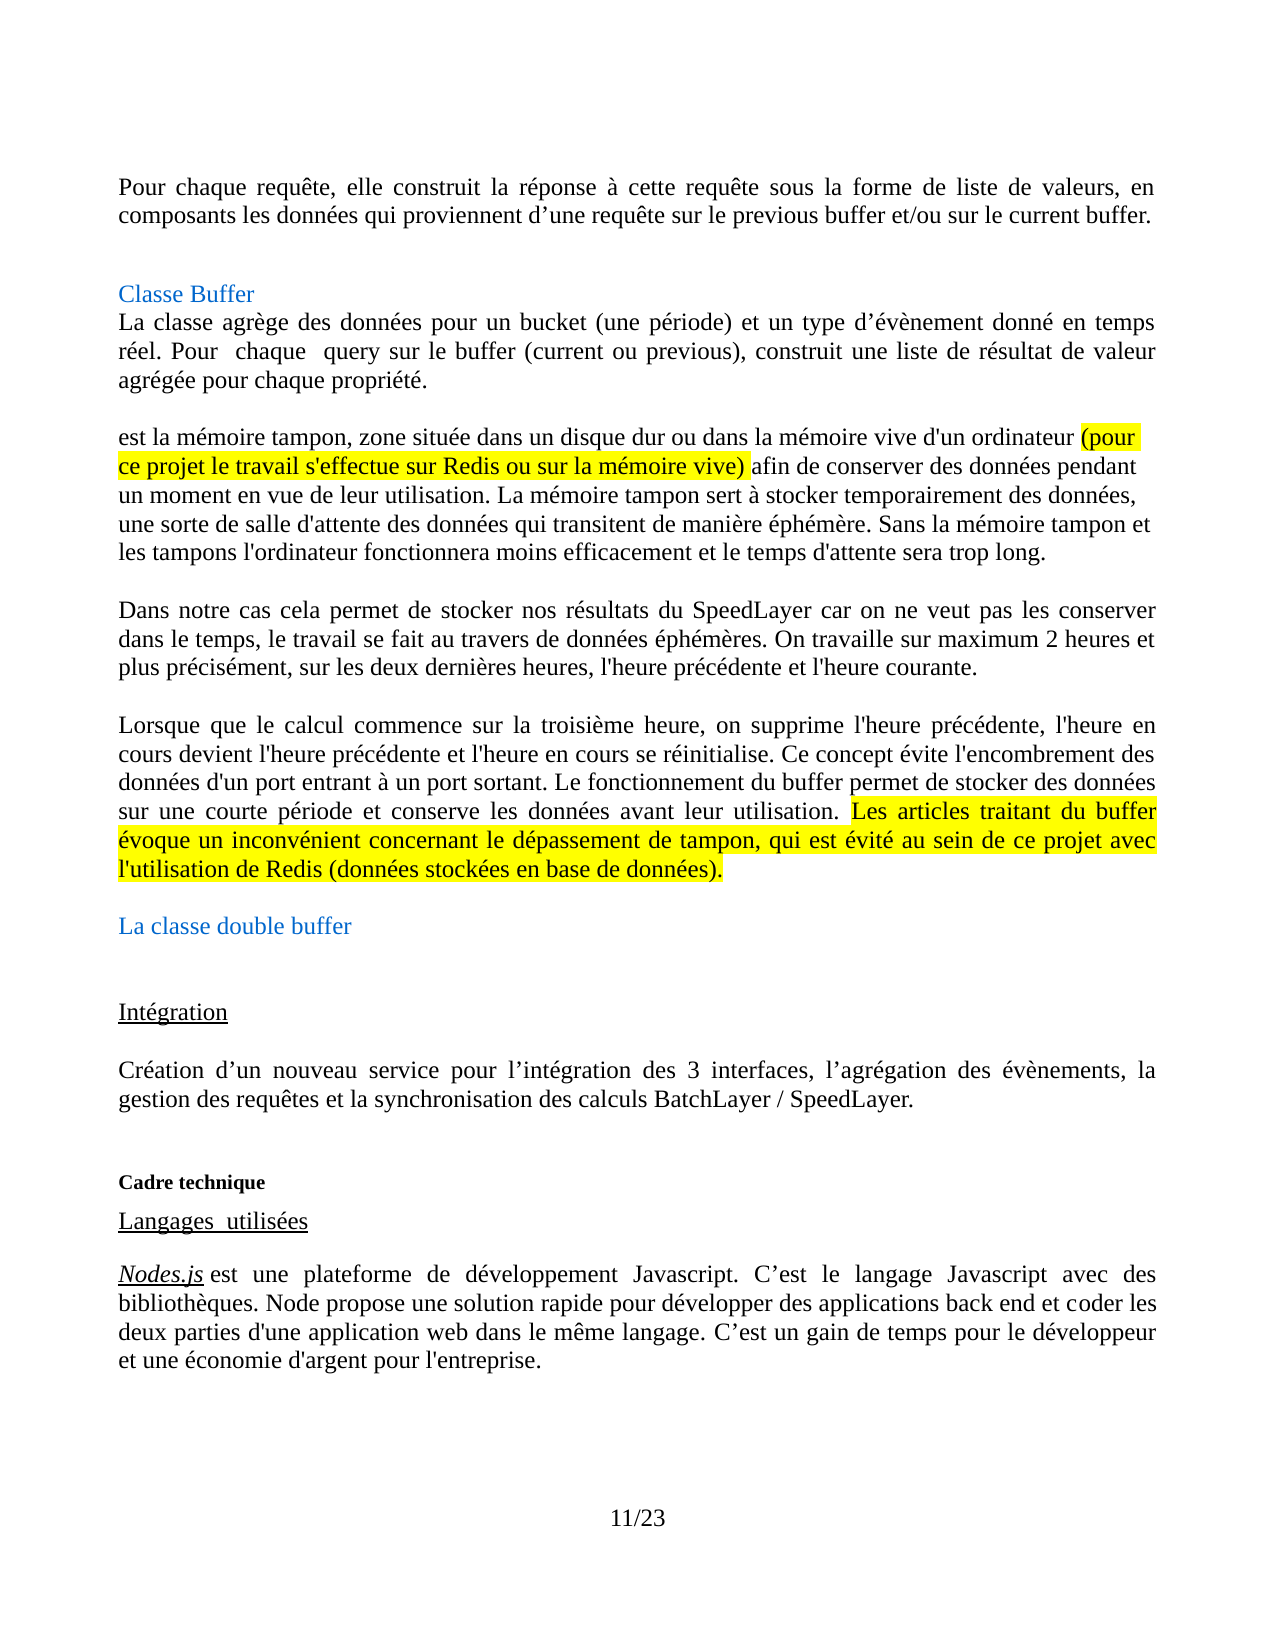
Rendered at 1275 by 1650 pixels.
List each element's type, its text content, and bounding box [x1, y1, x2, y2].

text Classe Buffer [118, 279, 1157, 307]
text Intégration [118, 997, 1157, 1026]
subtitle Cadre technique [118, 1170, 1157, 1194]
text Création d’un nouveau service pour l’intégration des 3 interfaces, l’agrégation des évènements, la gestion des requêtes et la synchronisation des calculs BatchLayer / SpeedLayer. [118, 1055, 1157, 1112]
text Langages utilisées [118, 1206, 1157, 1235]
text est la mémoire tampon, zone située dans un disque dur ou dans la mémoire vive d'un ordinateur (pour ce projet le travail s'effectue sur Redis ou sur la mémoire vive) afin de conserver des données pendant un moment en vue de leur utilisation. La mémoire tampon sert à stocker temporairement des données, une sorte de salle d'attente des données qui transitent de manière éphémère. Sans la mémoire tampon et les tampons l'ordinateur fonctionnera moins efficacement et le temps d'attente sera trop long. [118, 422, 1157, 566]
text La classe agrège des données pour un bucket (une période) et un type d’évènement donné en temps réel. Pour chaque query sur le buffer (current ou previous), construit une liste de résultat de valeur agrégée pour chaque propriété. [118, 307, 1157, 394]
text Nodes.js est une plateforme de développement Javascript. C’est le langage Javascript avec des bibliothèques. Node propose une solution rapide pour développer des applications back end et coder les deux parties d'une application web dans le même langage. C’est un gain de temps pour le développeur et une économie d'argent pour l'entreprise. [118, 1259, 1157, 1374]
text Lorsque que le calcul commence sur la troisième heure, on supprime l'heure précédente, l'heure en cours devient l'heure précédente et l'heure en cours se réinitialise. Ce concept évite l'encombrement des données d'un port entrant à un port sortant. Le fonctionnement du buffer permet de stocker des données sur une courte période et conserve les données avant leur utilisation. Les articles traitant du buffer évoque un inconvénient concernant le dépassement de tampon, qui est évité au sein de ce projet avec l'utilisation de Redis (données stockées en base de données). [118, 710, 1157, 882]
list Pour chaque requête, elle construit la réponse à cette requête sous la forme de liste de valeurs, en composants les données qui proviennent d’une requête sur le previous buffer et/ou sur le current buffer. [118, 172, 1157, 229]
text La classe double buffer [118, 911, 1157, 940]
text Dans notre cas cela permet de stocker nos résultats du SpeedLayer car on ne veut pas les conserver dans le temps, le travail se fait au travers de données éphémères. On travaille sur maximum 2 heures et plus précisément, sur les deux dernières heures, l'heure précédente et l'heure courante. [118, 595, 1157, 681]
